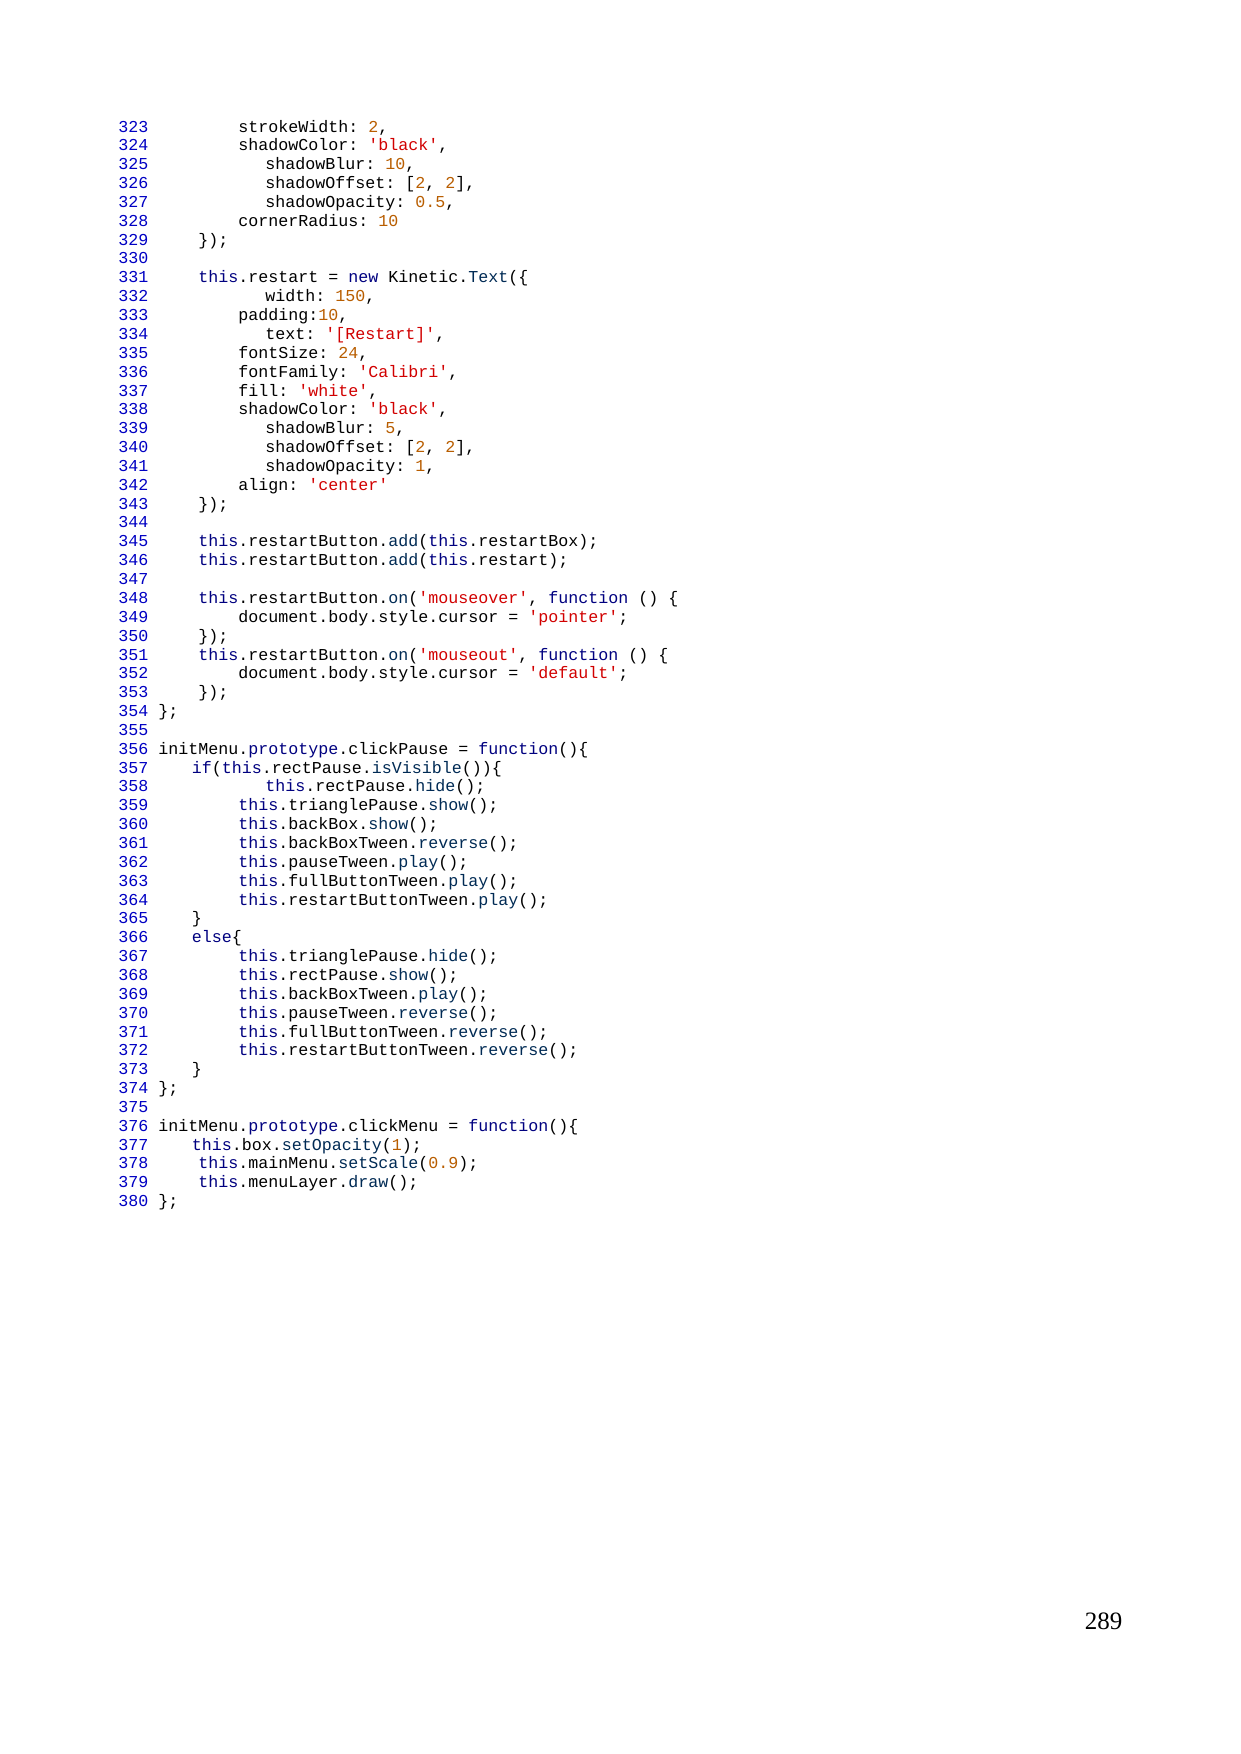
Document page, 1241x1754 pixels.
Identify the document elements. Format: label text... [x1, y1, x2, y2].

text 378 this.mainMenu.setScale(0.9); [118, 1155, 1122, 1174]
text 359 this.trianglePause.show(); [118, 797, 1122, 816]
text 362 this.pauseTween.play(); [118, 853, 1122, 872]
text 366 else{ [118, 929, 1122, 948]
text 367 this.trianglePause.hide(); [118, 948, 1122, 967]
text 346 this.restartButton.add(this.restart); [118, 552, 1122, 571]
text 327 shadowOpacity: 0.5, [118, 193, 1122, 212]
text 374 }; [118, 1080, 1122, 1098]
text 350 }); [118, 627, 1122, 646]
text 379 this.menuLayer.draw(); [118, 1174, 1122, 1193]
text 368 this.rectPause.show(); [118, 967, 1122, 985]
text 352 document.body.style.cursor = 'default'; [118, 665, 1122, 684]
text 361 this.backBoxTween.reverse(); [118, 834, 1122, 853]
text 338 shadowColor: 'black', [118, 401, 1122, 420]
text 357 if(this.rectPause.isVisible()){ [118, 759, 1122, 778]
text 325 shadowBlur: 10, [118, 156, 1122, 175]
text 331 this.restart = new Kinetic.Text({ [118, 269, 1122, 288]
text 351 this.restartButton.on('mouseout', function () { [118, 646, 1122, 665]
text 337 fill: 'white', [118, 382, 1122, 401]
text 376 initMenu.prototype.clickMenu = function(){ [118, 1117, 1122, 1136]
text 334 text: '[Restart]', [118, 326, 1122, 344]
text 339 shadowBlur: 5, [118, 420, 1122, 439]
text 372 this.restartButtonTween.reverse(); [118, 1042, 1122, 1061]
text 380 }; [118, 1193, 1122, 1212]
text 328 cornerRadius: 10 [118, 212, 1122, 231]
text 326 shadowOffset: [2, 2], [118, 175, 1122, 193]
text 369 this.backBoxTween.play(); [118, 985, 1122, 1004]
text 342 align: 'center' [118, 476, 1122, 495]
text 356 initMenu.prototype.clickPause = function(){ [118, 740, 1122, 759]
text 348 this.restartButton.on('mouseover', function () { [118, 589, 1122, 608]
text 371 this.fullButtonTween.reverse(); [118, 1023, 1122, 1042]
text 335 fontSize: 24, [118, 344, 1122, 363]
text 330 [118, 250, 1122, 269]
text 375 [118, 1098, 1122, 1117]
text 358 this.rectPause.hide(); [118, 778, 1122, 797]
text 353 }); [118, 684, 1122, 703]
text 363 this.fullButtonTween.play(); [118, 872, 1122, 891]
text 370 this.pauseTween.reverse(); [118, 1004, 1122, 1023]
text 365 } [118, 910, 1122, 929]
text 343 }); [118, 495, 1122, 514]
text 329 }); [118, 231, 1122, 250]
text 373 } [118, 1061, 1122, 1080]
text 324 shadowColor: 'black', [118, 137, 1122, 156]
text 332 width: 150, [118, 288, 1122, 307]
text 336 fontFamily: 'Calibri', [118, 363, 1122, 382]
text 349 document.body.style.cursor = 'pointer'; [118, 608, 1122, 627]
text 347 [118, 571, 1122, 589]
text 323 strokeWidth: 2, [118, 118, 1122, 137]
text 354 }; [118, 703, 1122, 721]
text 340 shadowOffset: [2, 2], [118, 439, 1122, 457]
text 364 this.restartButtonTween.play(); [118, 891, 1122, 910]
text 333 padding:10, [118, 307, 1122, 326]
text 360 this.backBox.show(); [118, 816, 1122, 834]
text 377 this.box.setOpacity(1); [118, 1136, 1122, 1155]
text 344 [118, 514, 1122, 533]
text 355 [118, 721, 1122, 740]
text 341 shadowOpacity: 1, [118, 457, 1122, 476]
text 345 this.restartButton.add(this.restartBox); [118, 533, 1122, 552]
